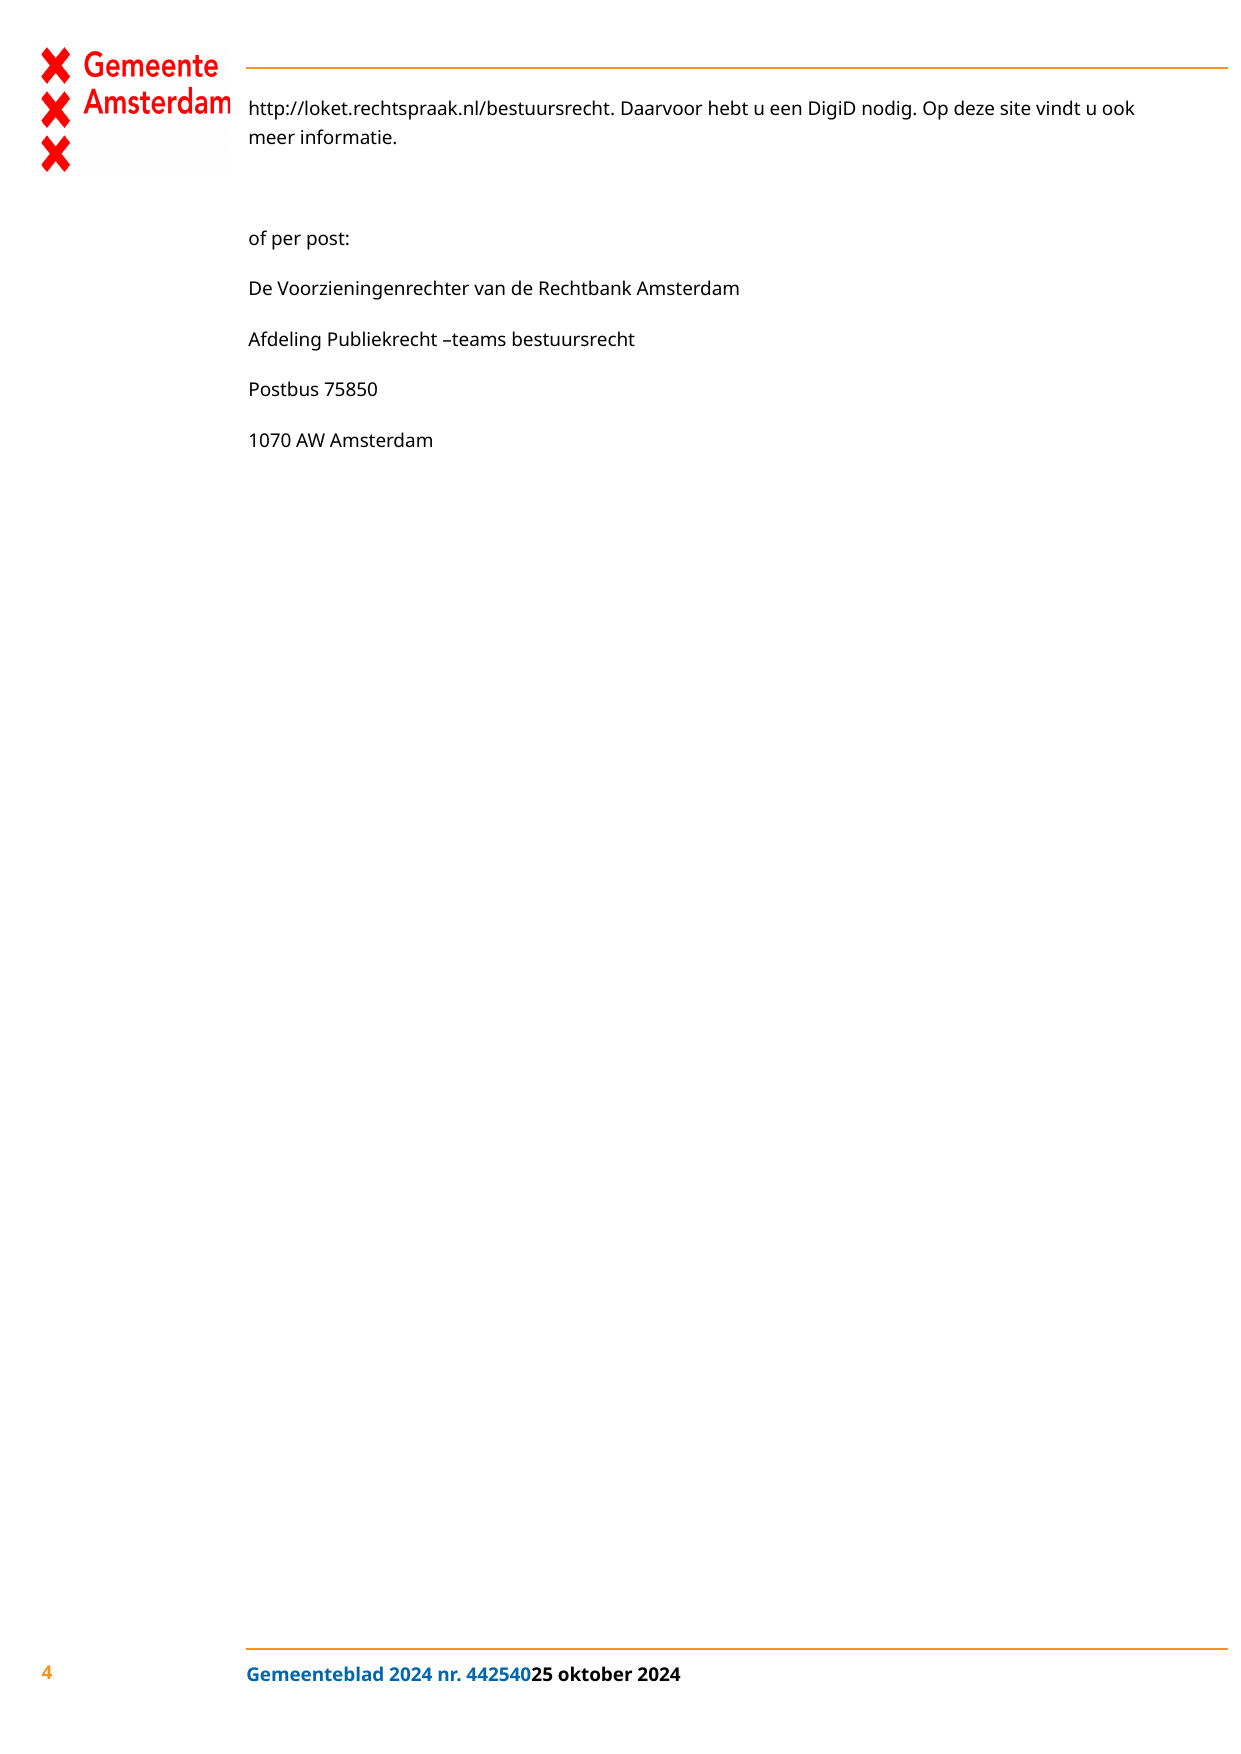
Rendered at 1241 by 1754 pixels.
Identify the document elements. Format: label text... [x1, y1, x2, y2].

text http://loket.rechtspraak.nl/bestuursrecht. Daarvoor hebt u een DigiD nodig. Op deze site vindt u ook meer informatie. [248, 95, 1152, 150]
picture [41, 47, 231, 172]
text 1070 AW Amsterdam [248, 427, 1152, 453]
text Afdeling Publiekrecht –teams bestuursrecht [248, 326, 1152, 352]
text Postbus 75850 [248, 376, 1152, 402]
text De Voorzieningenrechter van de Rechtbank Amsterdam [248, 276, 1152, 301]
text of per post: [248, 225, 1152, 251]
